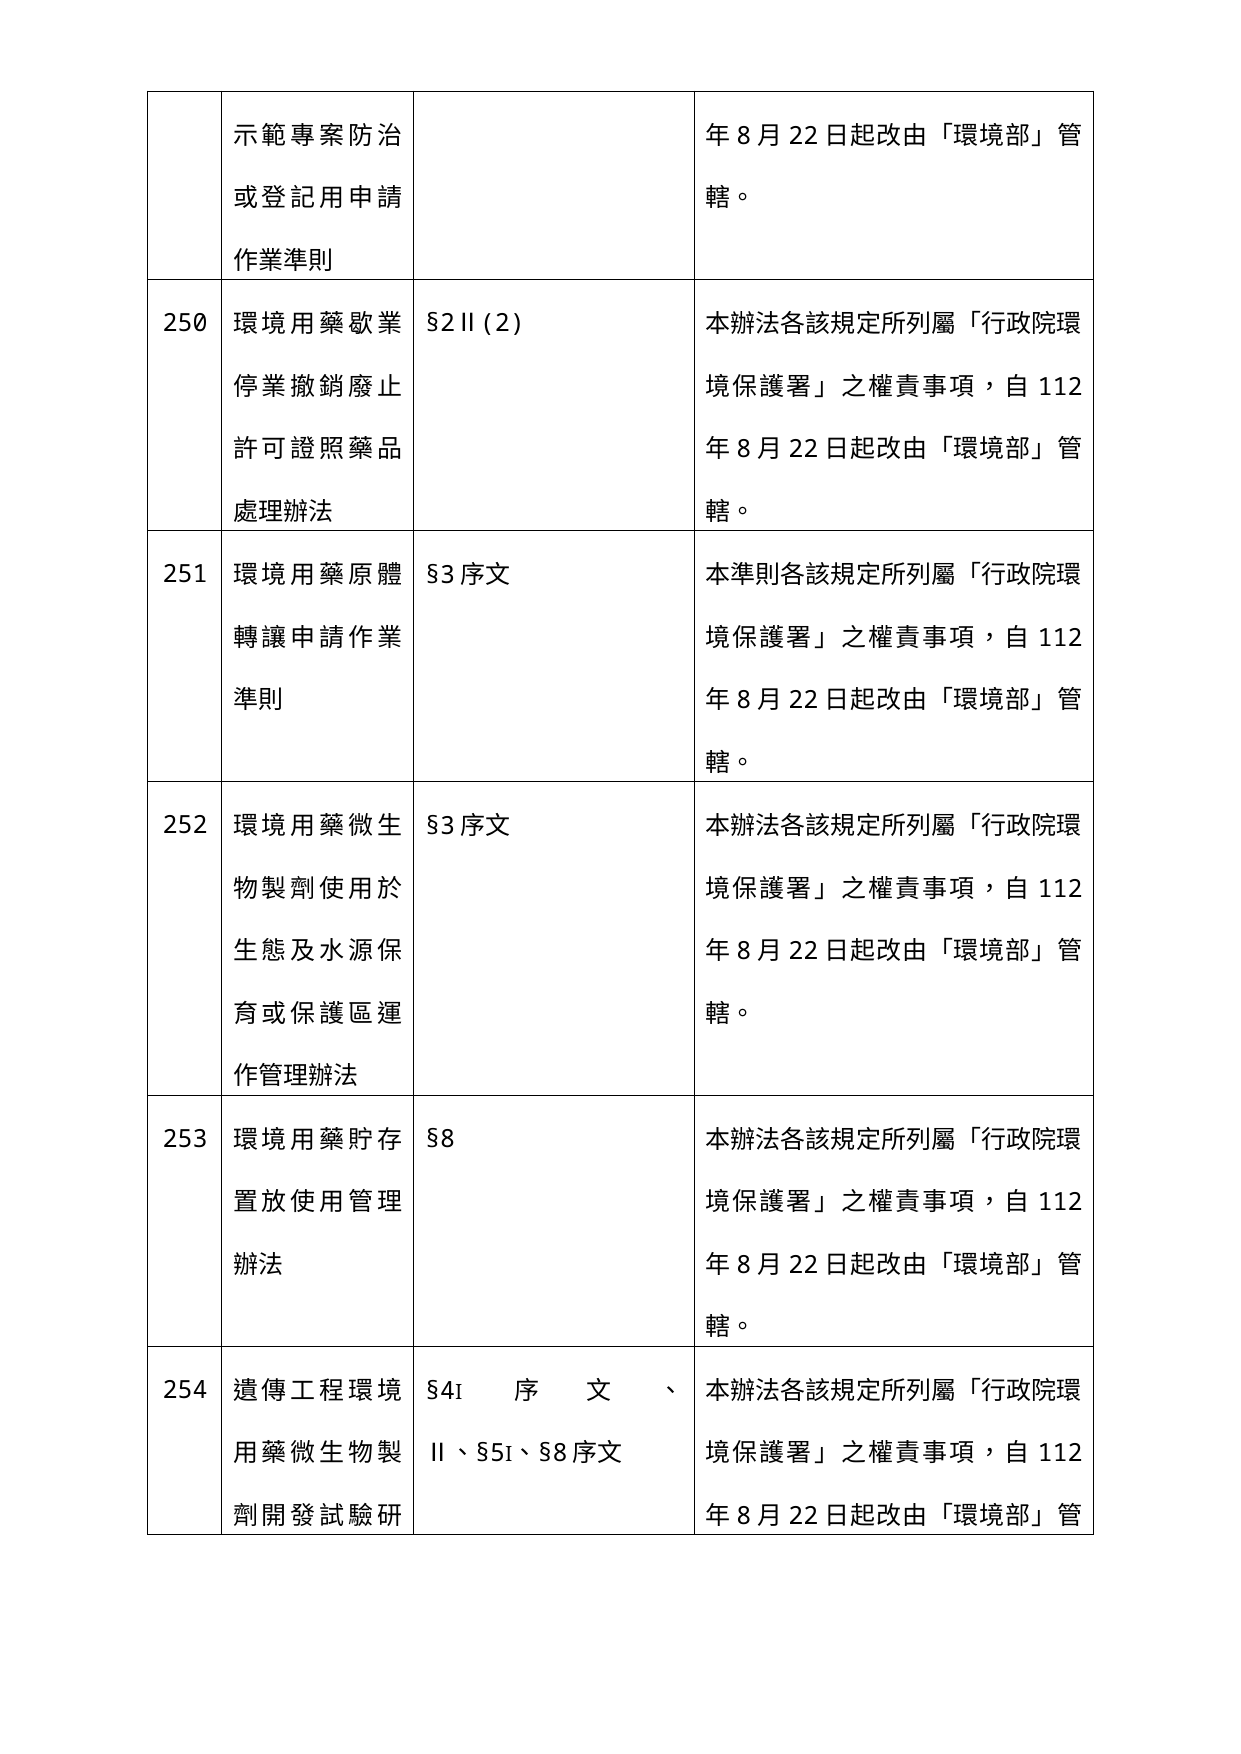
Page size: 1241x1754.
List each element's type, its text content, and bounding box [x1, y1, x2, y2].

table_cell 本辦法各該規定所列屬「行政院環境保護署」之權責事項，自112年8月22日起改由「環境部」管轄。 [695, 280, 1093, 530]
table_cell 環境用藥貯存置放使用管理辦法 [222, 1096, 413, 1346]
table_cell 示範專案防治或登記用申請作業準則 [222, 92, 413, 279]
table_cell 本辦法各該規定所列屬「行政院環境保護署」之權責事項，自112年8月22日起改由「環境部」管 [695, 1347, 1093, 1534]
table_cell 本辦法各該規定所列屬「行政院環境保護署」之權責事項，自112年8月22日起改由「環境部」管轄。 [695, 1096, 1093, 1346]
table_cell 本辦法各該規定所列屬「行政院環境保護署」之權責事項，自112年8月22日起改由「環境部」管轄。 [695, 782, 1093, 1095]
table_cell §4Ⅰ序文、Ⅱ、§5Ⅰ、§8序文 [414, 1347, 694, 1534]
table_cell 年8月22日起改由「環境部」管轄。 [695, 92, 1093, 279]
table_cell 250 [148, 280, 221, 530]
table_cell 本準則各該規定所列屬「行政院環境保護署」之權責事項，自112年8月22日起改由「環境部」管轄。 [695, 531, 1093, 781]
table_cell 252 [148, 782, 221, 1095]
table_cell §3序文 [414, 531, 694, 781]
table_cell [414, 92, 694, 279]
table_cell §3序文 [414, 782, 694, 1095]
table_cell 251 [148, 531, 221, 781]
table_cell 環境用藥原體轉讓申請作業準則 [222, 531, 413, 781]
table_cell [148, 92, 221, 279]
table_cell 遺傳工程環境用藥微生物製劑開發試驗研 [222, 1347, 413, 1534]
table_cell 254 [148, 1347, 221, 1534]
table_cell 253 [148, 1096, 221, 1346]
table_cell 環境用藥微生物製劑使用於生態及水源保育或保護區運作管理辦法 [222, 782, 413, 1095]
table_cell 環境用藥歇業停業撤銷廢止許可證照藥品處理辦法 [222, 280, 413, 530]
table_cell §8 [414, 1096, 694, 1346]
table_cell §2Ⅱ(2) [414, 280, 694, 530]
